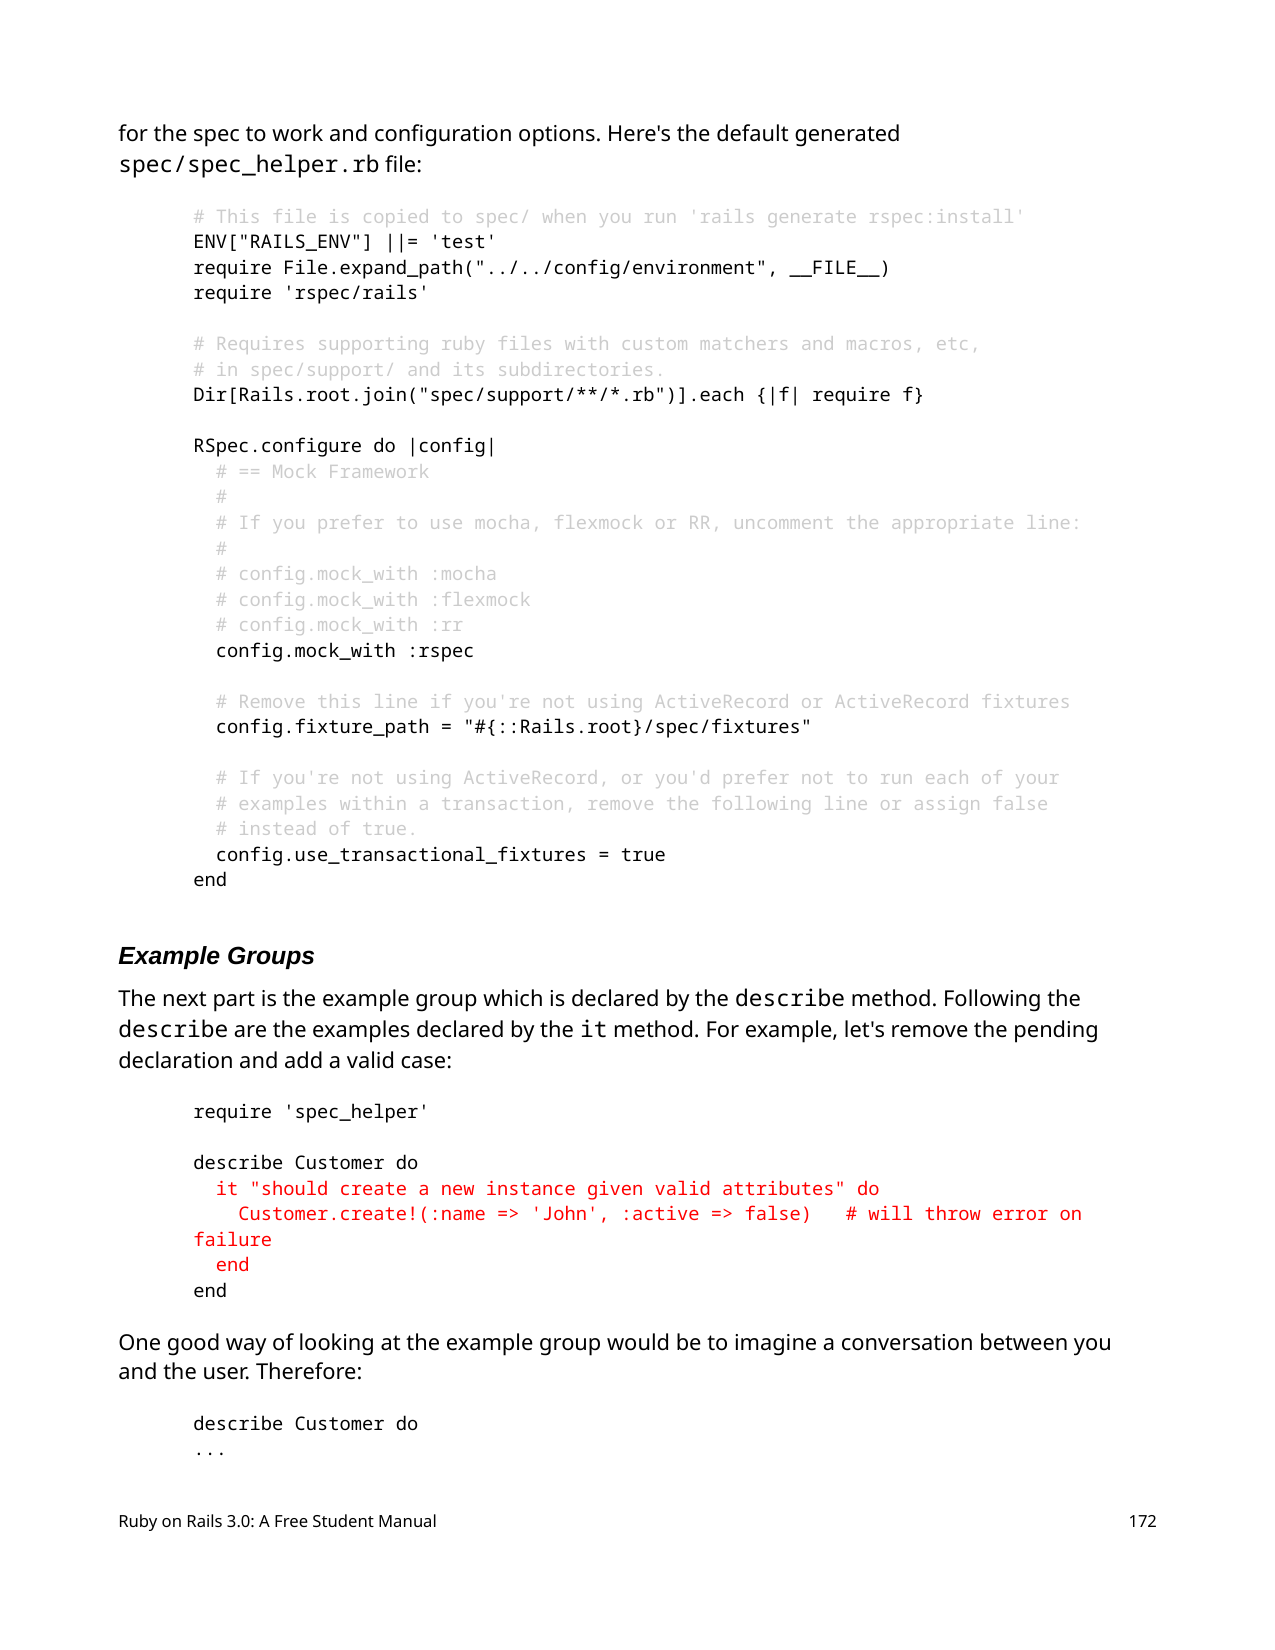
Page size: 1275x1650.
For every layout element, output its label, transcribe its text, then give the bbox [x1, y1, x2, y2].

subtitle Example Groups [118, 941, 1157, 970]
text describe Customer do ... [193, 1410, 1157, 1461]
text One good way of looking at the example group would be to imagine a conversation between you and the user. Therefore: [118, 1327, 1157, 1386]
text for the spec to work and configuration options. Here's the default generated spec/spec_helper.rb file: [118, 118, 1157, 179]
text require 'spec_helper' describe Customer do it "should create a new instance given valid attributes" do Customer.create!(:name => 'John', :active => false) # will throw error on failure end end [193, 1098, 1157, 1303]
text # This file is copied to spec/ when you run 'rails generate rspec:install' ENV["RAILS_ENV"] ||= 'test' require File.expand_path("../../config/environment", __FILE__) require 'rspec/rails' # Requires supporting ruby files with custom matchers and macros, etc, # in spec/support/ and its subdirectories. Dir[Rails.root.join("spec/support/**/*.rb")].each {|f| require f} RSpec.configure do |config| # == Mock Framework # # If you prefer to use mocha, flexmock or RR, uncomment the appropriate line: # # config.mock_with :mocha # config.mock_with :flexmock # config.mock_with :rr config.mock_with :rspec # Remove this line if you're not using ActiveRecord or ActiveRecord fixtures config.fixture_path = "#{::Rails.root}/spec/fixtures" # If you're not using ActiveRecord, or you'd prefer not to run each of your # examples within a transaction, remove the following line or assign false # instead of true. config.use_transactional_fixtures = true end [193, 203, 1157, 892]
text The next part is the example group which is declared by the describe method. Following the describe are the examples declared by the it method. For example, let's remove the pending declaration and add a valid case: [118, 982, 1157, 1074]
